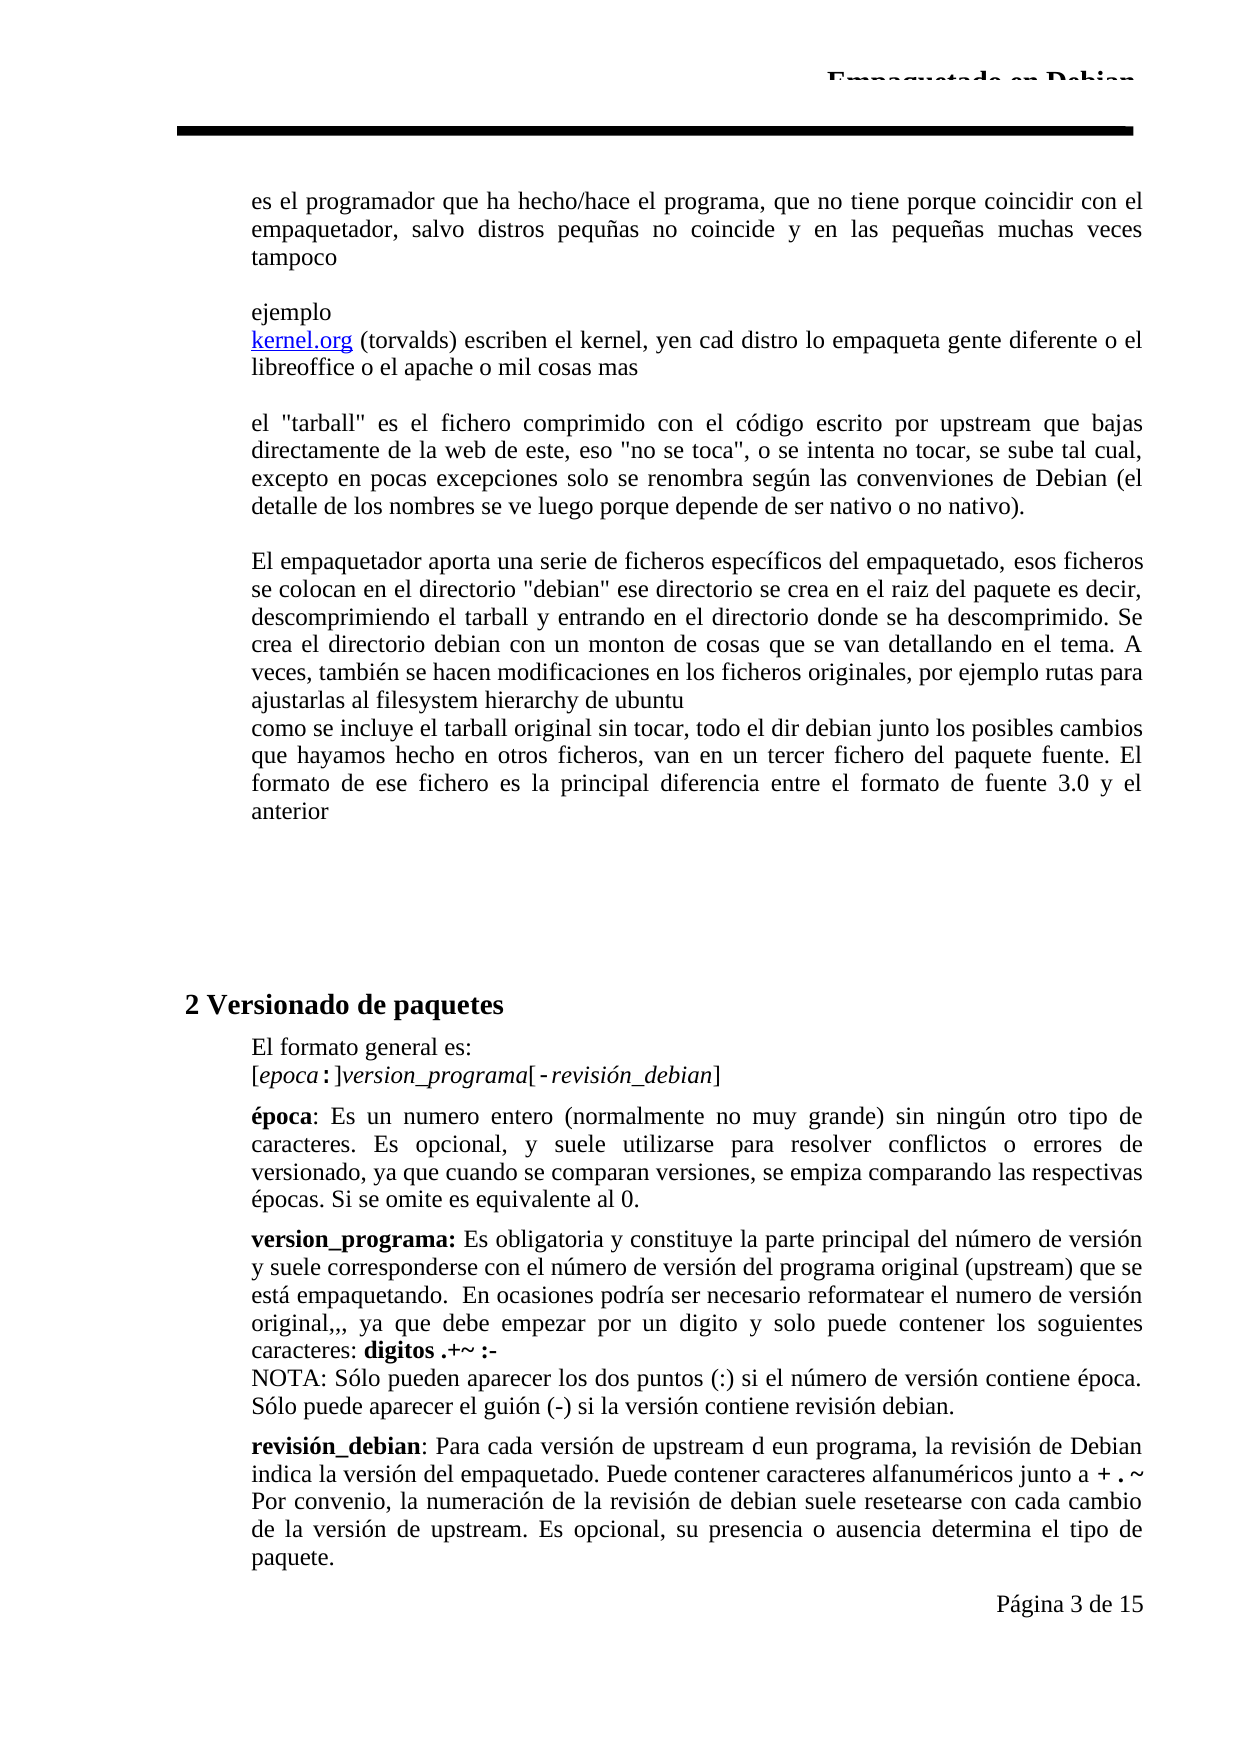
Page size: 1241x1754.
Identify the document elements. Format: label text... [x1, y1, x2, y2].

text ejemplo [251, 298, 1144, 326]
text como se incluye el tarball original sin tocar, todo el dir debian junto los posibles cambios que hayamos hecho en otros ficheros, van en un tercer fichero del paquete fuente. El formato de ese fichero es la principal diferencia entre el formato de fuente 3.0 y el anterior [251, 714, 1144, 824]
text El formato general es: [251, 1033, 1144, 1061]
text revisión_debian: Para cada versión de upstream d eun programa, la revisión de Debian indica la versión del empaquetado. Puede contener caracteres alfanuméricos junto a + . ~ Por convenio, la numeración de la revisión de debian suele resetearse con cada cambio de la versión de upstream. Es opcional, su presencia o ausencia determina el tipo de paquete. [251, 1432, 1144, 1571]
text [epoca:]version_programa[-revisión_debian] [251, 1061, 1144, 1090]
text el "tarball" es el fichero comprimido con el código escrito por upstream que bajas directamente de la web de este, eso "no se toca", o se intenta no tocar, se sube tal cual, excepto en pocas excepciones solo se renombra según las convenviones de Debian (el detalle de los nombres se ve luego porque depende de ser nativo o no nativo). [251, 409, 1144, 520]
text es el programador que ha hecho/hace el programa, que no tiene porque coincidir con el empaquetador, salvo distros pequñas no coincide y en las pequeñas muchas veces tampoco [251, 187, 1144, 270]
subtitle Versionado de paquetes [177, 988, 1144, 1020]
text El empaquetador aporta una serie de ficheros específicos del empaquetado, esos ficheros se colocan en el directorio "debian" ese directorio se crea en el raiz del paquete es decir, descomprimiendo el tarball y entrando en el directorio donde se ha descomprimido. Se crea el directorio debian con un monton de cosas que se van detallando en el tema. A veces, también se hacen modificaciones en los ficheros originales, por ejemplo rutas para ajustarlas al filesystem hierarchy de ubuntu [251, 547, 1144, 714]
text época: Es un numero entero (normalmente no muy grande) sin ningún otro tipo de caracteres. Es opcional, y suele utilizarse para resolver conflictos o errores de versionado, ya que cuando se comparan versiones, se empiza comparando las respectivas épocas. Si se omite es equivalente al 0. [251, 1102, 1144, 1213]
text kernel.org (torvalds) escriben el kernel, yen cad distro lo empaqueta gente diferente o el libreoffice o el apache o mil cosas mas [251, 326, 1144, 381]
text version_programa: Es obligatoria y constituye la parte principal del número de versión y suele corresponderse con el número de versión del programa original (upstream) que se está empaquetando. En ocasiones podría ser necesario reformatear el numero de versión original,,, ya que debe empezar por un digito y solo puede contener los soguientes caracteres: digitos .+~ :- NOTA: Sólo pueden aparecer los dos puntos (:) si el número de versión contiene época. Sólo puede aparecer el guión (-) si la versión contiene revisión debian. [251, 1226, 1144, 1419]
